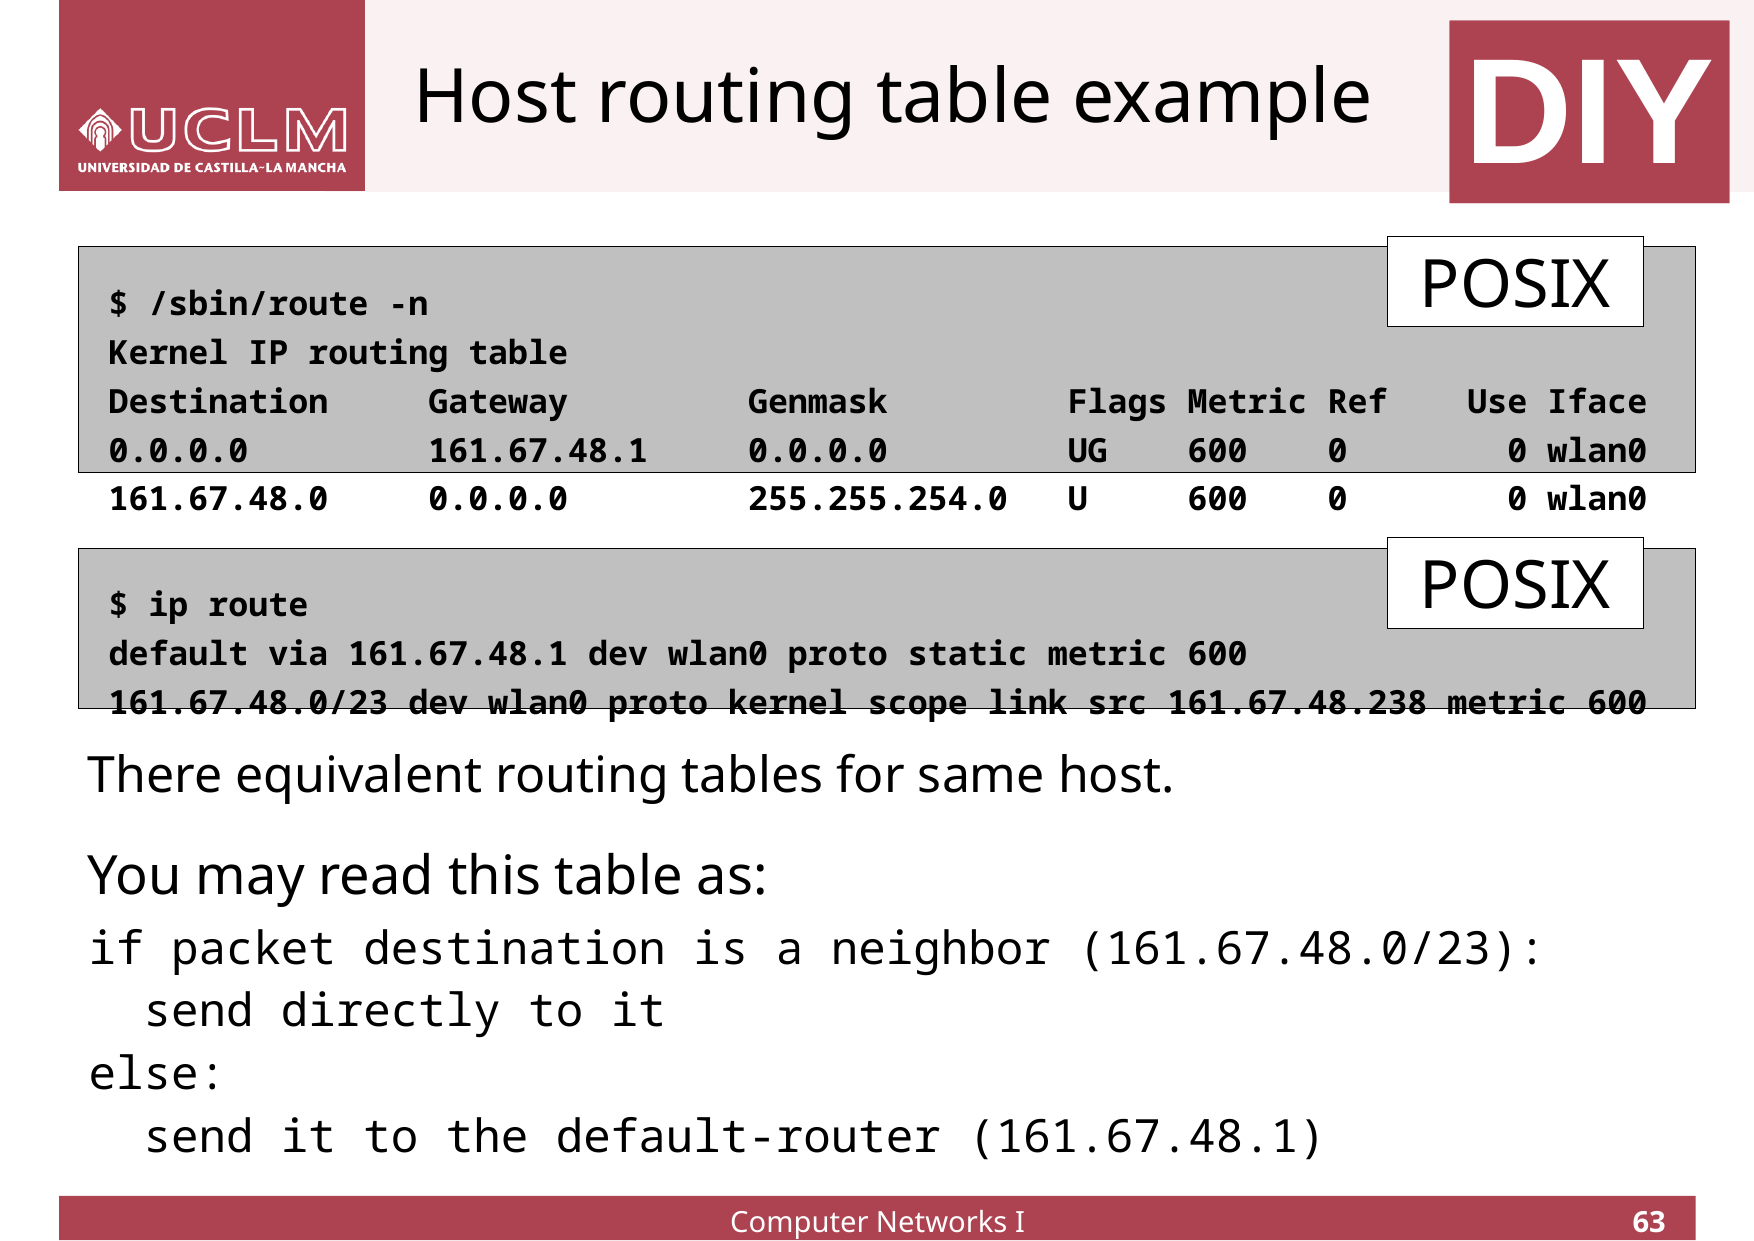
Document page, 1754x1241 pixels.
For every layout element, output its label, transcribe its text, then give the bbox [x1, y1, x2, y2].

title Host routing table example [413, 0, 1667, 198]
text_box $ /sbin/route -n Kernel IP routing table Destination Gateway Genmask Flags Metric Ref Use Iface 0.0.0.0 161.67.48.1 0.0.0.0 UG 600 0 0 wlan0 161.67.48.0 0.0.0.0 255.255.254.0 U 600 0 0 wlan0 [78, 246, 1696, 473]
picture [59, 0, 365, 191]
text_box DIY [1449, 20, 1730, 204]
list POSIX [1387, 537, 1644, 629]
list There equivalent routing tables for same host. You may read this table as: [87, 738, 1667, 1241]
list if packet destination is a neighbor (161.67.48.0/23): send directly to it else: send it to the default-router (161.67.48.1) [88, 915, 1668, 1241]
text_box $ ip route default via 161.67.48.1 dev wlan0 proto static metric 600 161.67.48.0/23 dev wlan0 proto kernel scope link src 161.67.48.238 metric 600 [78, 548, 1696, 709]
list POSIX [1387, 236, 1644, 327]
